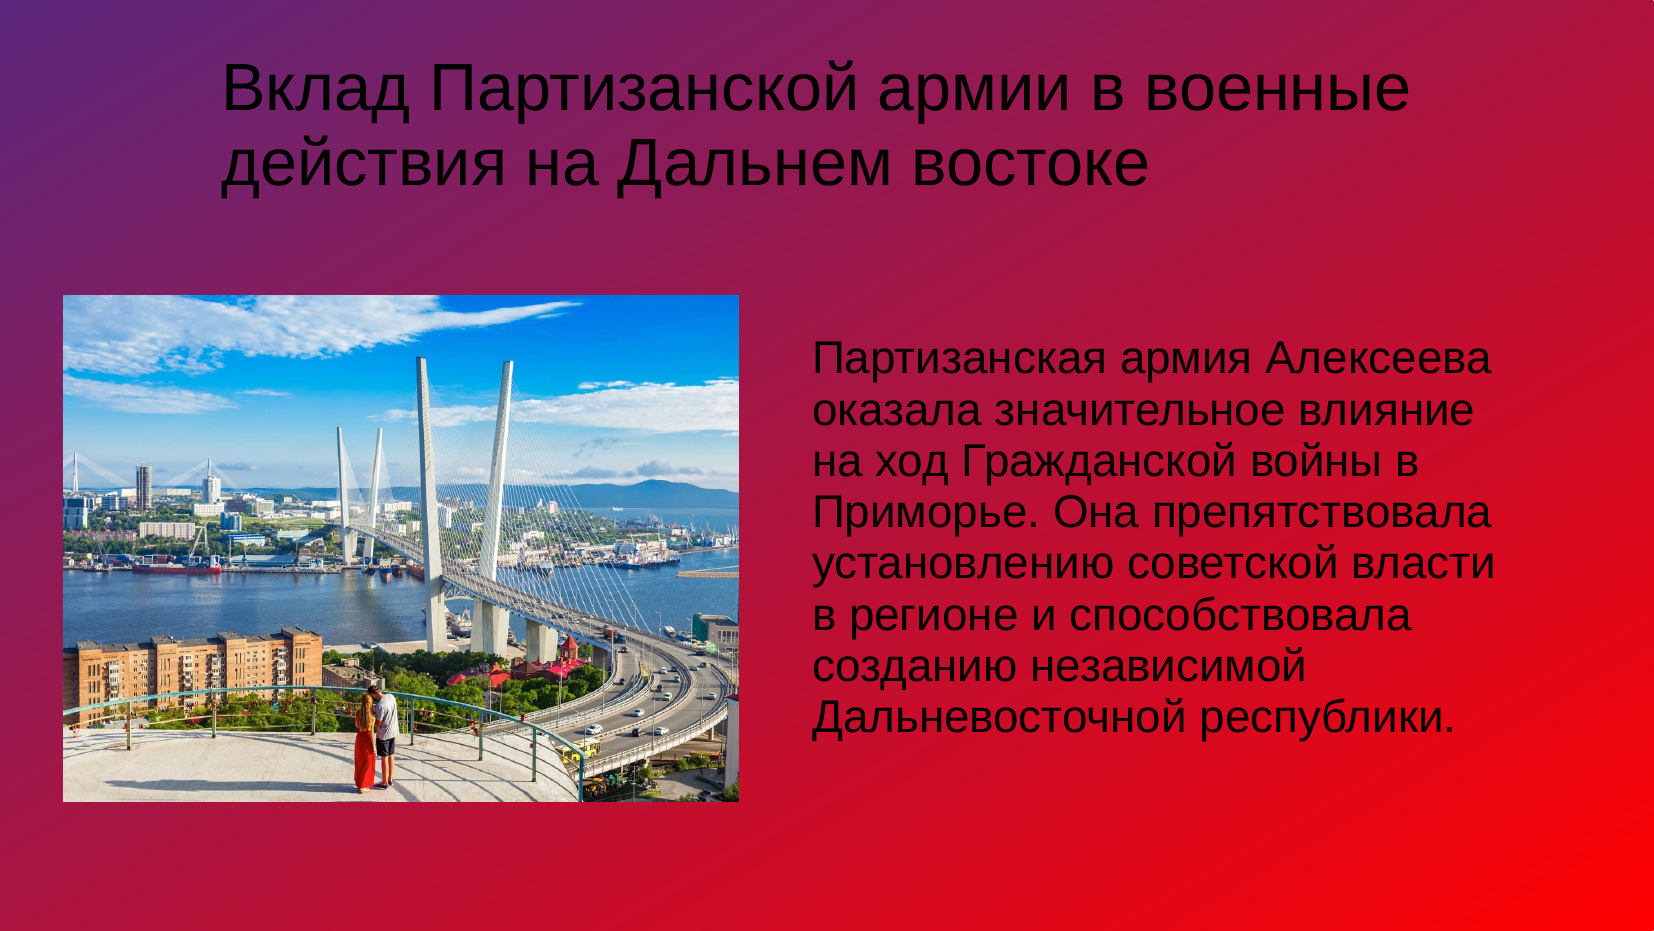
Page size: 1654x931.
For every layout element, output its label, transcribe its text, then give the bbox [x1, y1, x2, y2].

text_box Партизанская армия Алексеева оказала значительное влияние на ход Гражданской войны в Приморье. Она препятствовала установлению советской власти в регионе и способствовала созданию независимой Дальневосточной республики. [797, 324, 1536, 750]
picture [63, 295, 739, 802]
text_box Вклад Партизанской армии в военные действия на Дальнем востоке [206, 42, 1432, 207]
